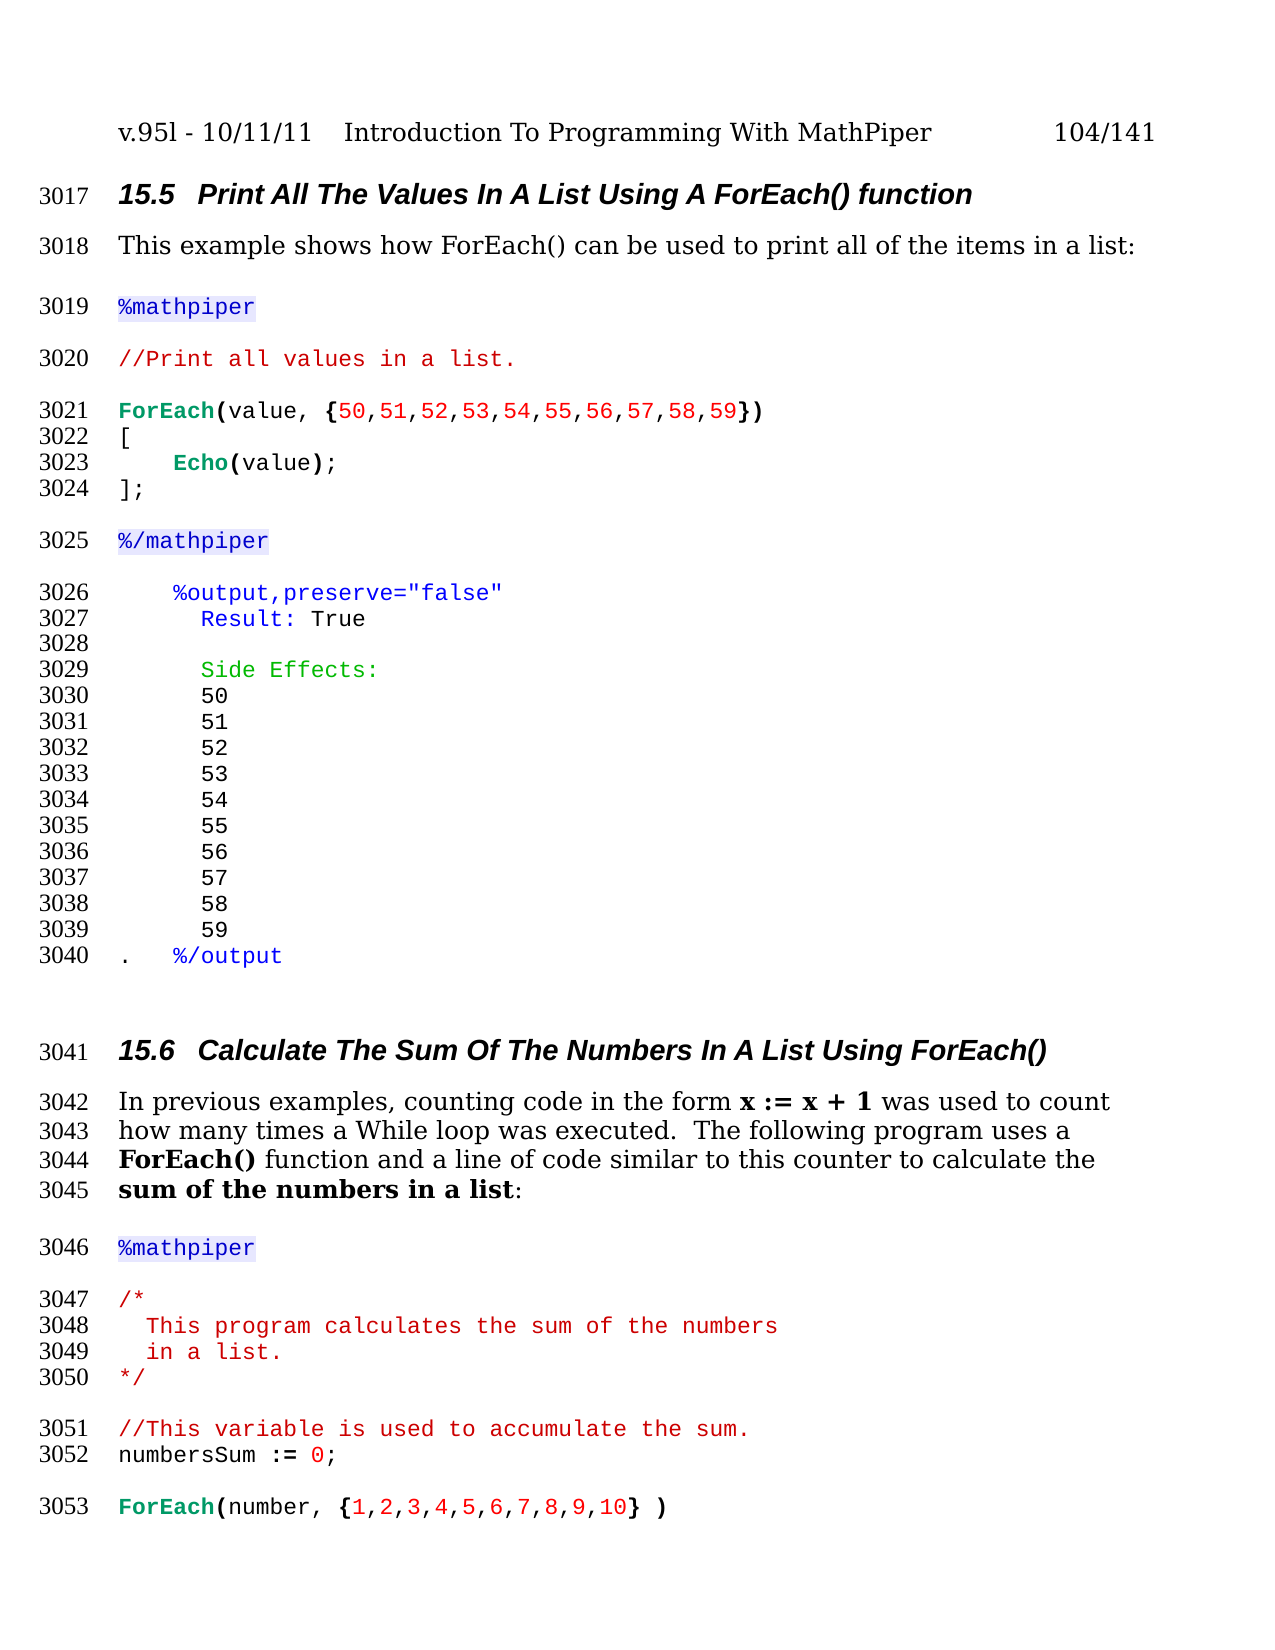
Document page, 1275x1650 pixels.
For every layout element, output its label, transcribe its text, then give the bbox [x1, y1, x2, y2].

text 54 [118, 788, 1157, 814]
text 50 [118, 685, 1157, 711]
text . %/output [118, 944, 1157, 970]
text Echo(value); [118, 451, 1157, 477]
text %output,preserve="false" [118, 581, 1157, 607]
text In previous examples, counting code in the form x := x + 1 was used to count how many times a While loop was executed. The following program uses a ForEach() function and a line of code similar to this counter to calculate the sum of the numbers in a list: [118, 1087, 1157, 1204]
text in a list. [118, 1340, 1157, 1366]
text %mathpiper [118, 1236, 1157, 1262]
text 57 [118, 866, 1157, 892]
text ForEach(number, {1,2,3,4,5,6,7,8,9,10} ) [118, 1496, 1157, 1522]
text 53 [118, 762, 1157, 788]
text */ [118, 1366, 1157, 1392]
text ForEach(value, {50,51,52,53,54,55,56,57,58,59}) [118, 399, 1157, 425]
text [ [118, 425, 1157, 451]
text %mathpiper [118, 296, 1157, 322]
text Result: True [118, 607, 1157, 633]
text 56 [118, 840, 1157, 866]
text Side Effects: [118, 659, 1157, 685]
subtitle Calculate The Sum Of The Numbers In A List Using ForEach() [118, 1032, 1157, 1066]
text /* [118, 1288, 1157, 1314]
subtitle Print All The Values In A List Using A ForEach() function [118, 177, 1157, 210]
text numbersSum := 0; [118, 1444, 1157, 1470]
text 58 [118, 892, 1157, 918]
text This example shows how ForEach() can be used to print all of the items in a list: [118, 231, 1157, 260]
text //This variable is used to accumulate the sum. [118, 1418, 1157, 1444]
text %/mathpiper [118, 529, 1157, 555]
text 55 [118, 814, 1157, 840]
text 51 [118, 711, 1157, 737]
text ]; [118, 477, 1157, 503]
text 52 [118, 737, 1157, 762]
text 59 [118, 918, 1157, 944]
text //Print all values in a list. [118, 347, 1157, 373]
text This program calculates the sum of the numbers [118, 1314, 1157, 1340]
